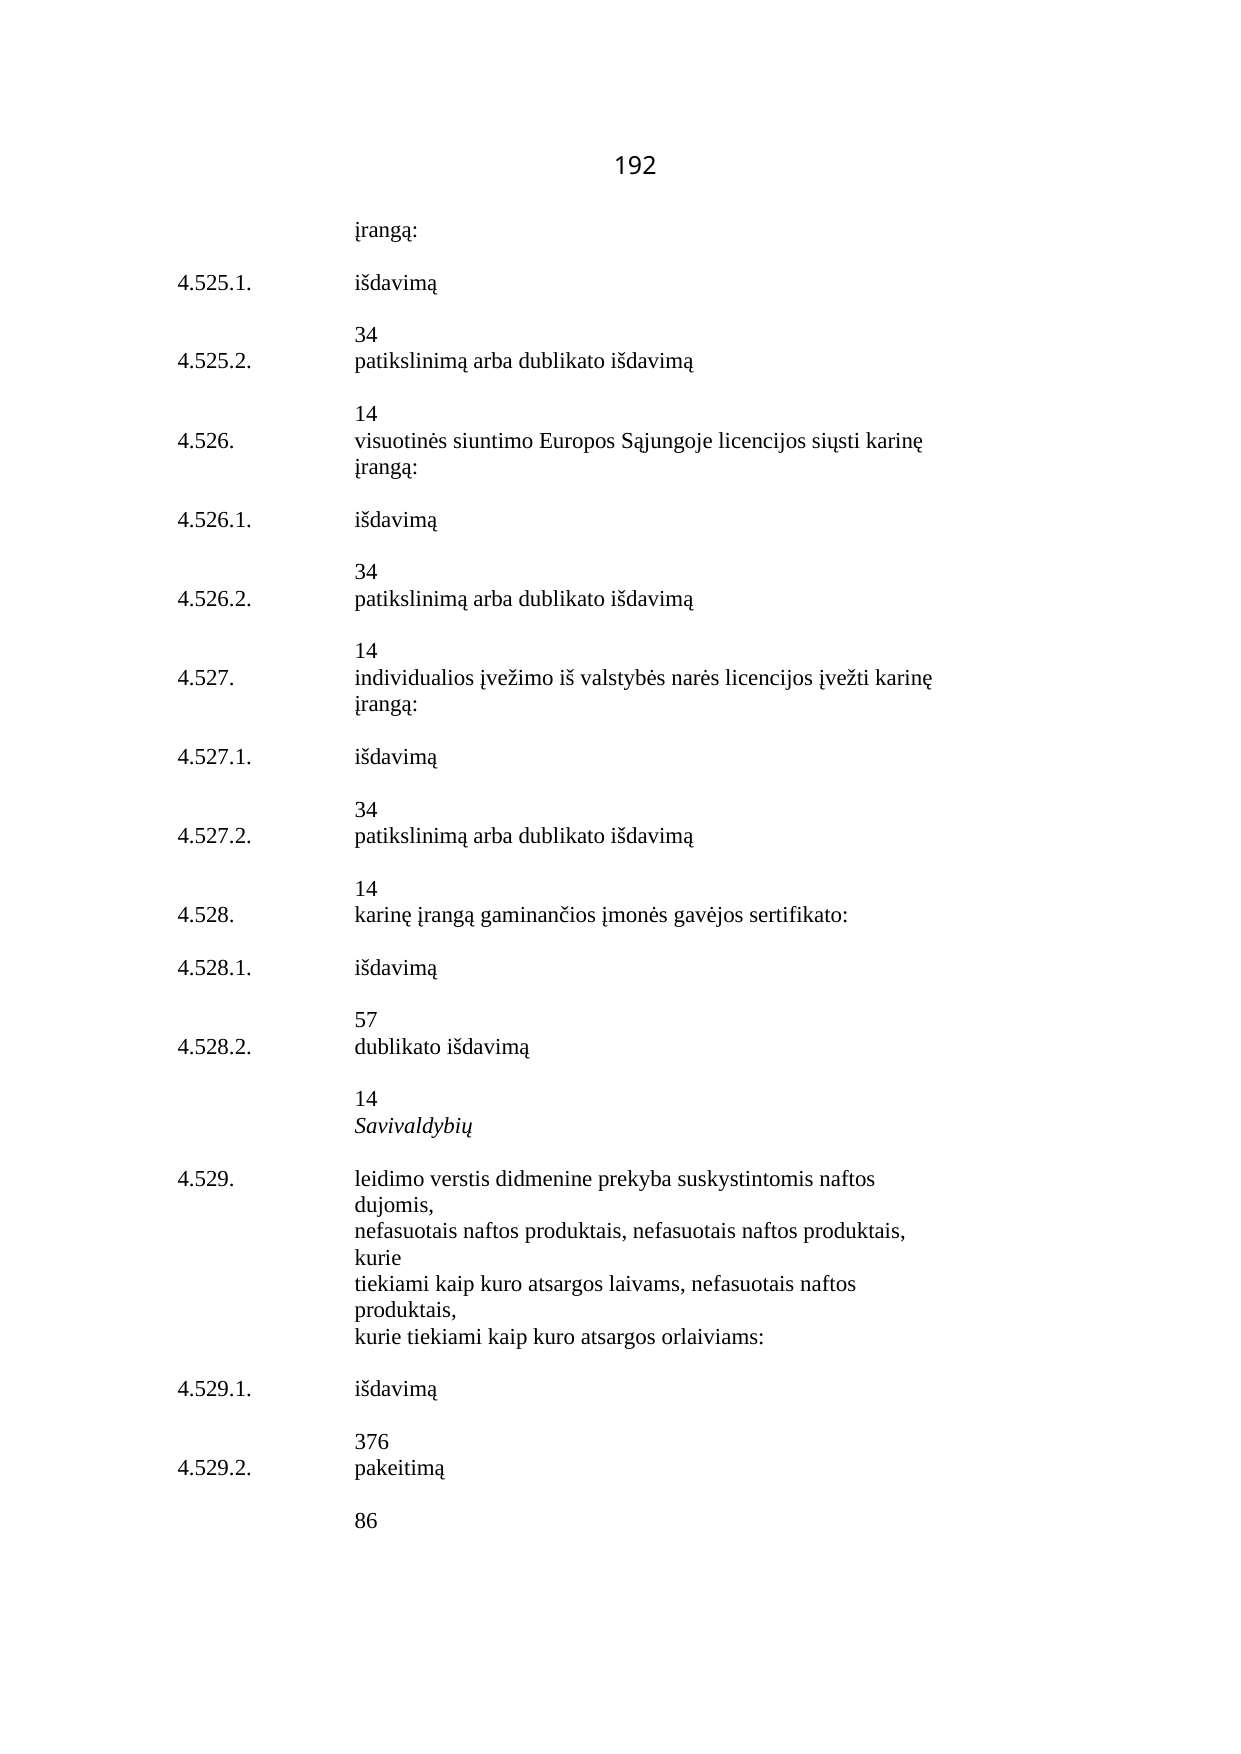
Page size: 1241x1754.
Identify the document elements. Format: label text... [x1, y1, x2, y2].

text įrangą: [354, 216, 945, 268]
text 4.528. karinę įrangą gaminančios įmonės gavėjos sertifikato: [177, 901, 945, 954]
text 4.528.2. dublikato išdavimą 14 [177, 1033, 945, 1112]
text įrangą: [354, 453, 945, 506]
text nefasuotais naftos produktais, nefasuotais naftos produktais, kurie [354, 1217, 945, 1270]
text 4.529. leidimo verstis didmenine prekyba suskystintomis naftos dujomis, [177, 1164, 945, 1217]
text 4.527. individualios įvežimo iš valstybės narės licencijos įvežti karinę [177, 664, 945, 690]
text 4.529.1. išdavimą 376 [177, 1375, 945, 1454]
text 4.529.2. pakeitimą 86 [177, 1454, 945, 1533]
text Savivaldybių [354, 1112, 945, 1164]
text 4.526.2. patikslinimą arba dublikato išdavimą 14 [177, 585, 945, 664]
text 4.527.2. patikslinimą arba dublikato išdavimą 14 [177, 822, 945, 901]
text 4.526. visuotinės siuntimo Europos Sąjungoje licencijos siųsti karinę [177, 427, 945, 453]
text 4.525.2. patikslinimą arba dublikato išdavimą 14 [177, 348, 945, 427]
text 4.526.1. išdavimą 34 [177, 506, 945, 585]
text įrangą: [354, 690, 945, 743]
text 4.527.1. išdavimą 34 [177, 743, 945, 822]
text 4.528.1. išdavimą 57 [177, 954, 945, 1033]
text 4.525.1. išdavimą 34 [177, 268, 945, 348]
text tiekiami kaip kuro atsargos laivams, nefasuotais naftos produktais, [354, 1270, 945, 1323]
text kurie tiekiami kaip kuro atsargos orlaiviams: [354, 1323, 945, 1375]
